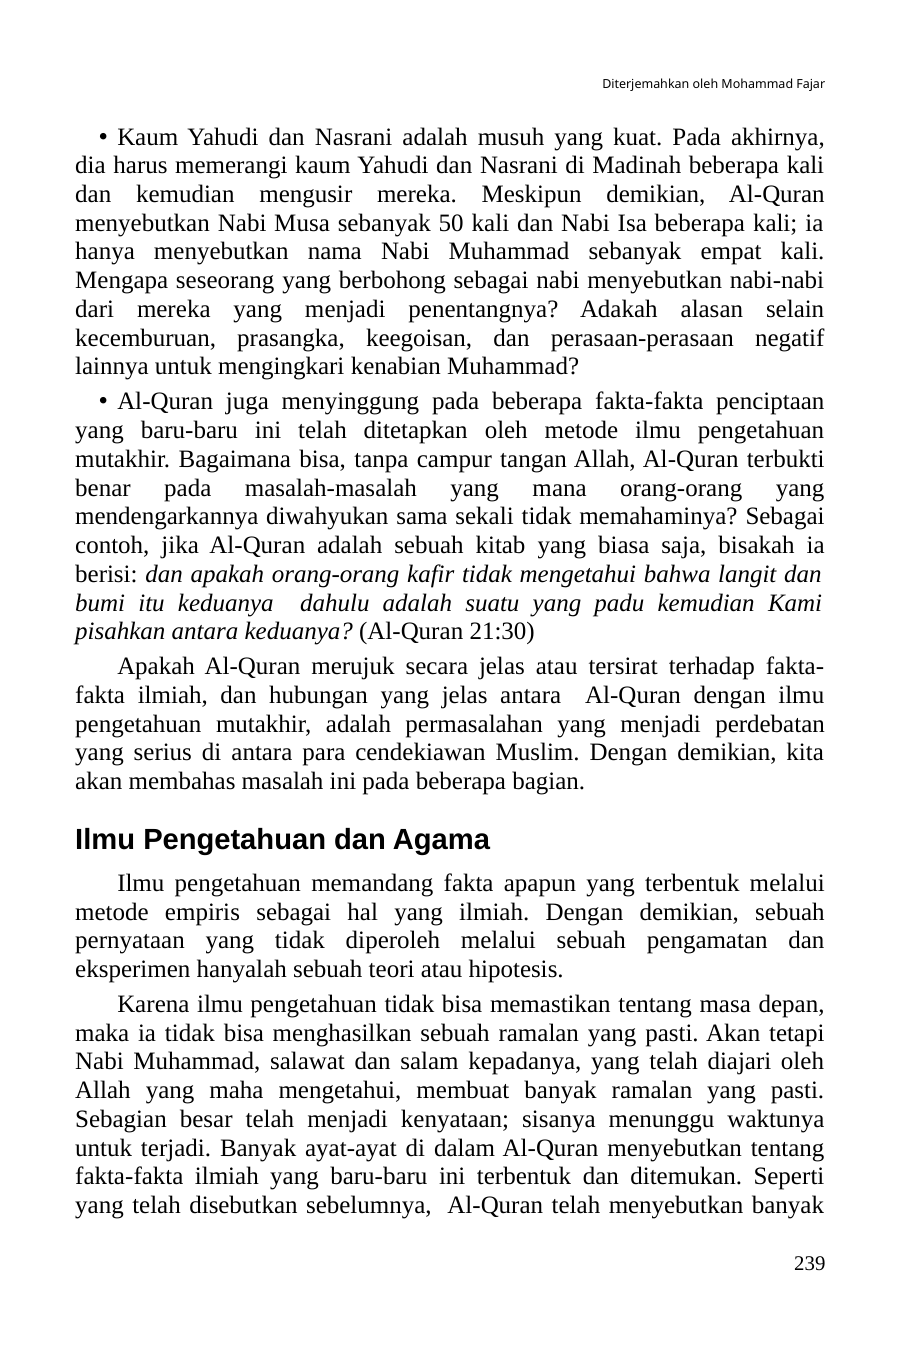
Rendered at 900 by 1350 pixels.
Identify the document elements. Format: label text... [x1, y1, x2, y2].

text Karena ilmu pengetahuan tidak bisa memastikan tentang masa depan, maka ia tidak bisa menghasilkan sebuah ramalan yang pasti. Akan tetapi Nabi Muhammad, salawat dan salam kepadanya, yang telah diajari oleh Allah yang maha mengetahui, membuat banyak ramalan yang pasti. Sebagian besar telah menjadi kenyataan; sisanya menunggu waktunya untuk terjadi. Banyak ayat-ayat di dalam Al-Quran menyebutkan tentang fakta-fakta ilmiah yang baru-baru ini terbentuk dan ditemukan. Seperti yang telah disebutkan sebelumnya, Al-Quran telah menyebutkan banyak [75, 989, 825, 1219]
list Kaum Yahudi dan Nasrani adalah musuh yang kuat. Pada akhirnya, dia harus memerangi kaum Yahudi dan Nasrani di Madinah beberapa kali dan kemudian mengusir mereka. Meskipun demikian, Al-Quran menyebutkan Nabi Musa sebanyak 50 kali dan Nabi Isa beberapa kali; ia hanya menyebutkan nama Nabi Muhammad sebanyak empat kali. Mengapa seseorang yang berbohong sebagai nabi menyebutkan nabi-nabi dari mereka yang menjadi penentangnya? Adakah alasan selain kecemburuan, prasangka, keegoisan, dan perasaan-perasaan negatif lainnya untuk mengingkari kenabian Muhammad? [75, 122, 825, 380]
subtitle Ilmu Pengetahuan dan Agama [75, 822, 825, 855]
text Apakah Al-Quran merujuk secara jelas atau tersirat terhadap fakta-fakta ilmiah, dan hubungan yang jelas antara Al-Quran dengan ilmu pengetahuan mutakhir, adalah permasalahan yang menjadi perdebatan yang serius di antara para cendekiawan Muslim. Dengan demikian, kita akan membahas masalah ini pada beberapa bagian. [75, 651, 825, 795]
text Ilmu pengetahuan memandang fakta apapun yang terbentuk melalui metode empiris sebagai hal yang ilmiah. Dengan demikian, sebuah pernyataan yang tidak diperoleh melalui sebuah pengamatan dan eksperimen hanyalah sebuah teori atau hipotesis. [75, 868, 825, 983]
list Al-Quran juga menyinggung pada beberapa fakta-fakta penciptaan yang baru-baru ini telah ditetapkan oleh metode ilmu pengetahuan mutakhir. Bagaimana bisa, tanpa campur tangan Allah, Al-Quran terbukti benar pada masalah-masalah yang mana orang-orang yang mendengarkannya diwahyukan sama sekali tidak memahaminya? Sebagai contoh, jika Al-Quran adalah sebuah kitab yang biasa saja, bisakah ia berisi: dan apakah orang-orang kafir tidak mengetahui bahwa langit dan bumi itu keduanya dahulu adalah suatu yang padu kemudian Kami pisahkan antara keduanya? (Al-Quran 21:30) [75, 386, 825, 645]
